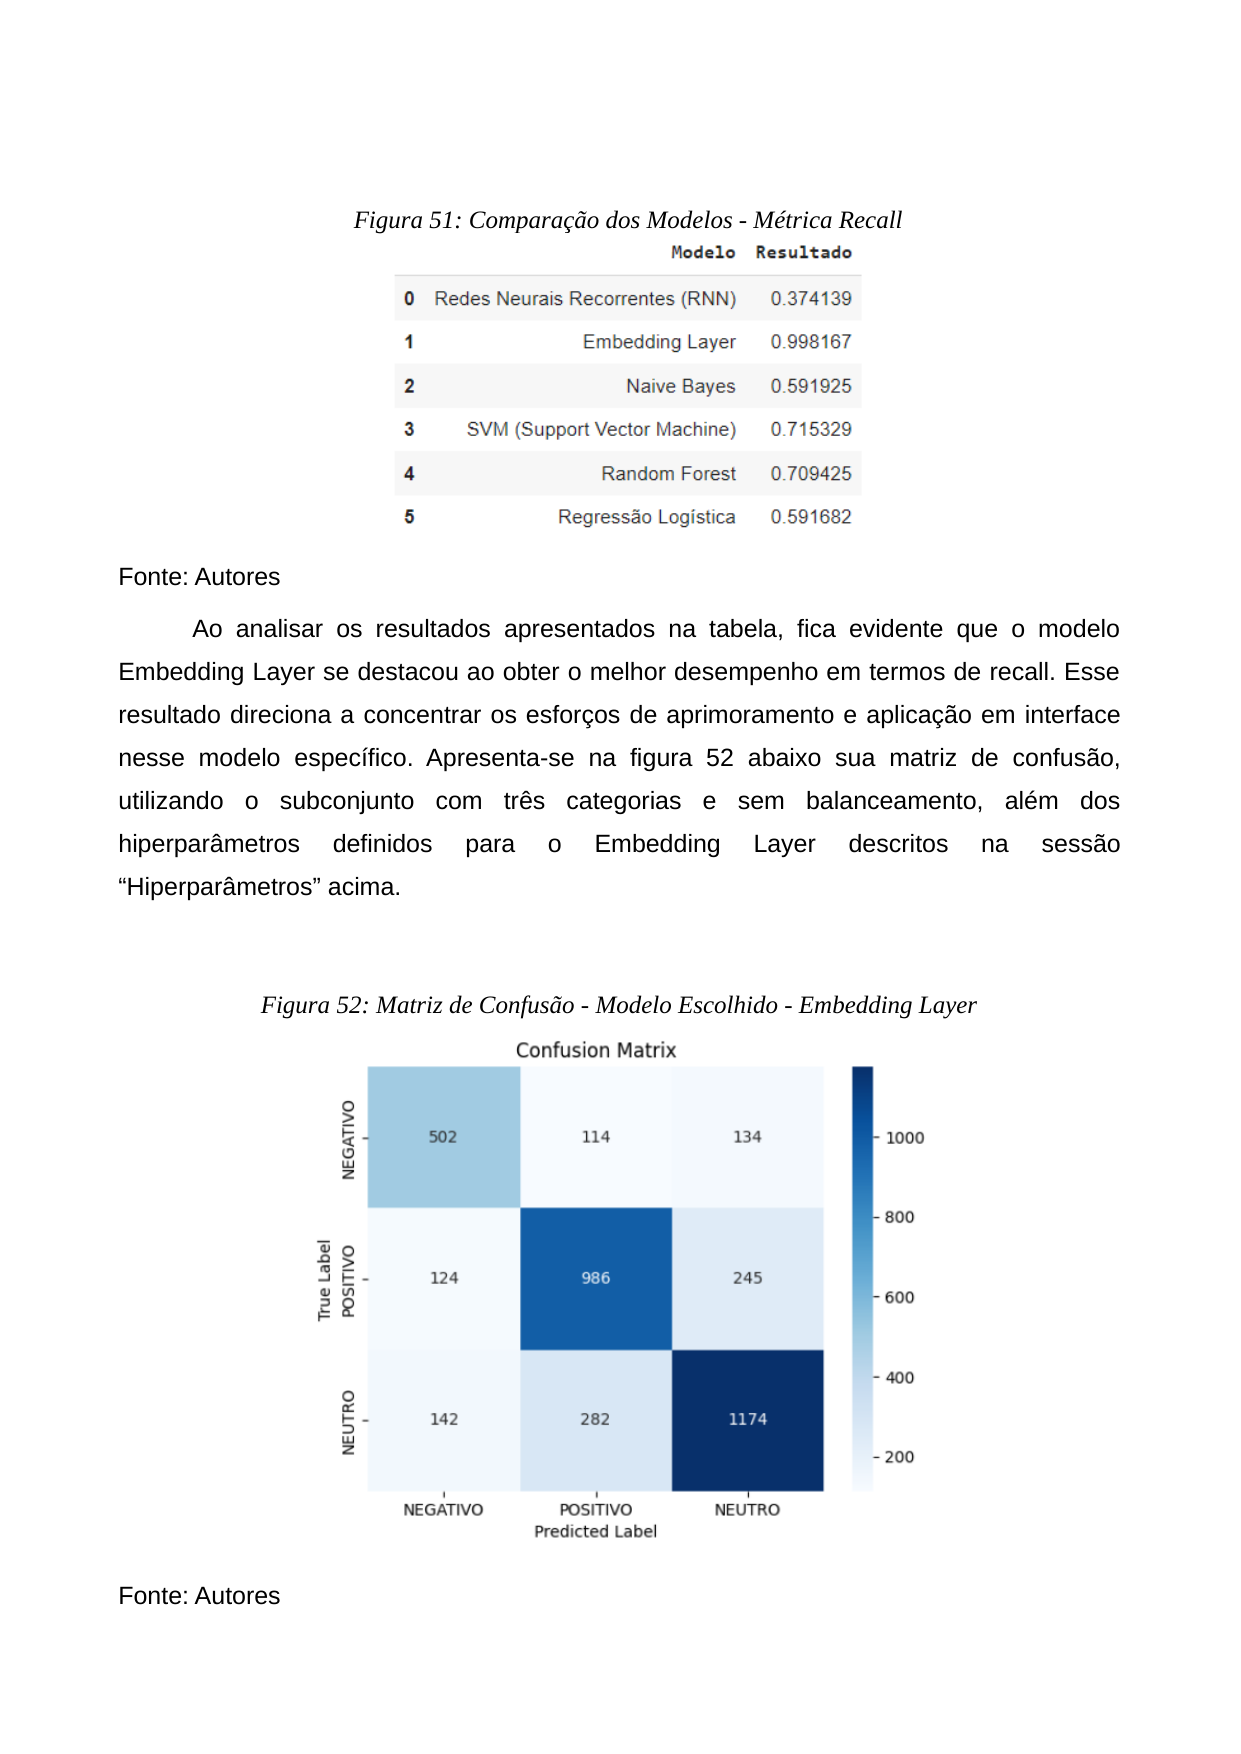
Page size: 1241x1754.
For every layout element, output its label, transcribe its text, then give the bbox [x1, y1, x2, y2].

text Ao analisar os resultados apresentados na tabela, fica evidente que o modelo Embedding Layer se destacou ao obter o melhor desempenho em termos de recall. Esse resultado direciona a concentrar os esforços de aprimoramento e aplicação em interface nesse modelo específico. Apresenta-se na figura 52 abaixo sua matriz de confusão, utilizando o subconjunto com três categorias e sem balanceamento, além dos hiperparâmetros definidos para o Embedding Layer descritos na sessão “Hiperparâmetros” acima. [118, 613, 1122, 901]
text Figura 52: Matriz de Confusão - Modelo Escolhido - Embedding Layer [250, 990, 990, 1019]
text Fonte: Autores [118, 978, 1122, 1609]
text Fonte: Autores [118, 176, 1122, 591]
text Figura 51: Comparação dos Modelos - Métrica Recall [312, 205, 946, 233]
picture [309, 1032, 932, 1549]
picture [391, 233, 868, 540]
